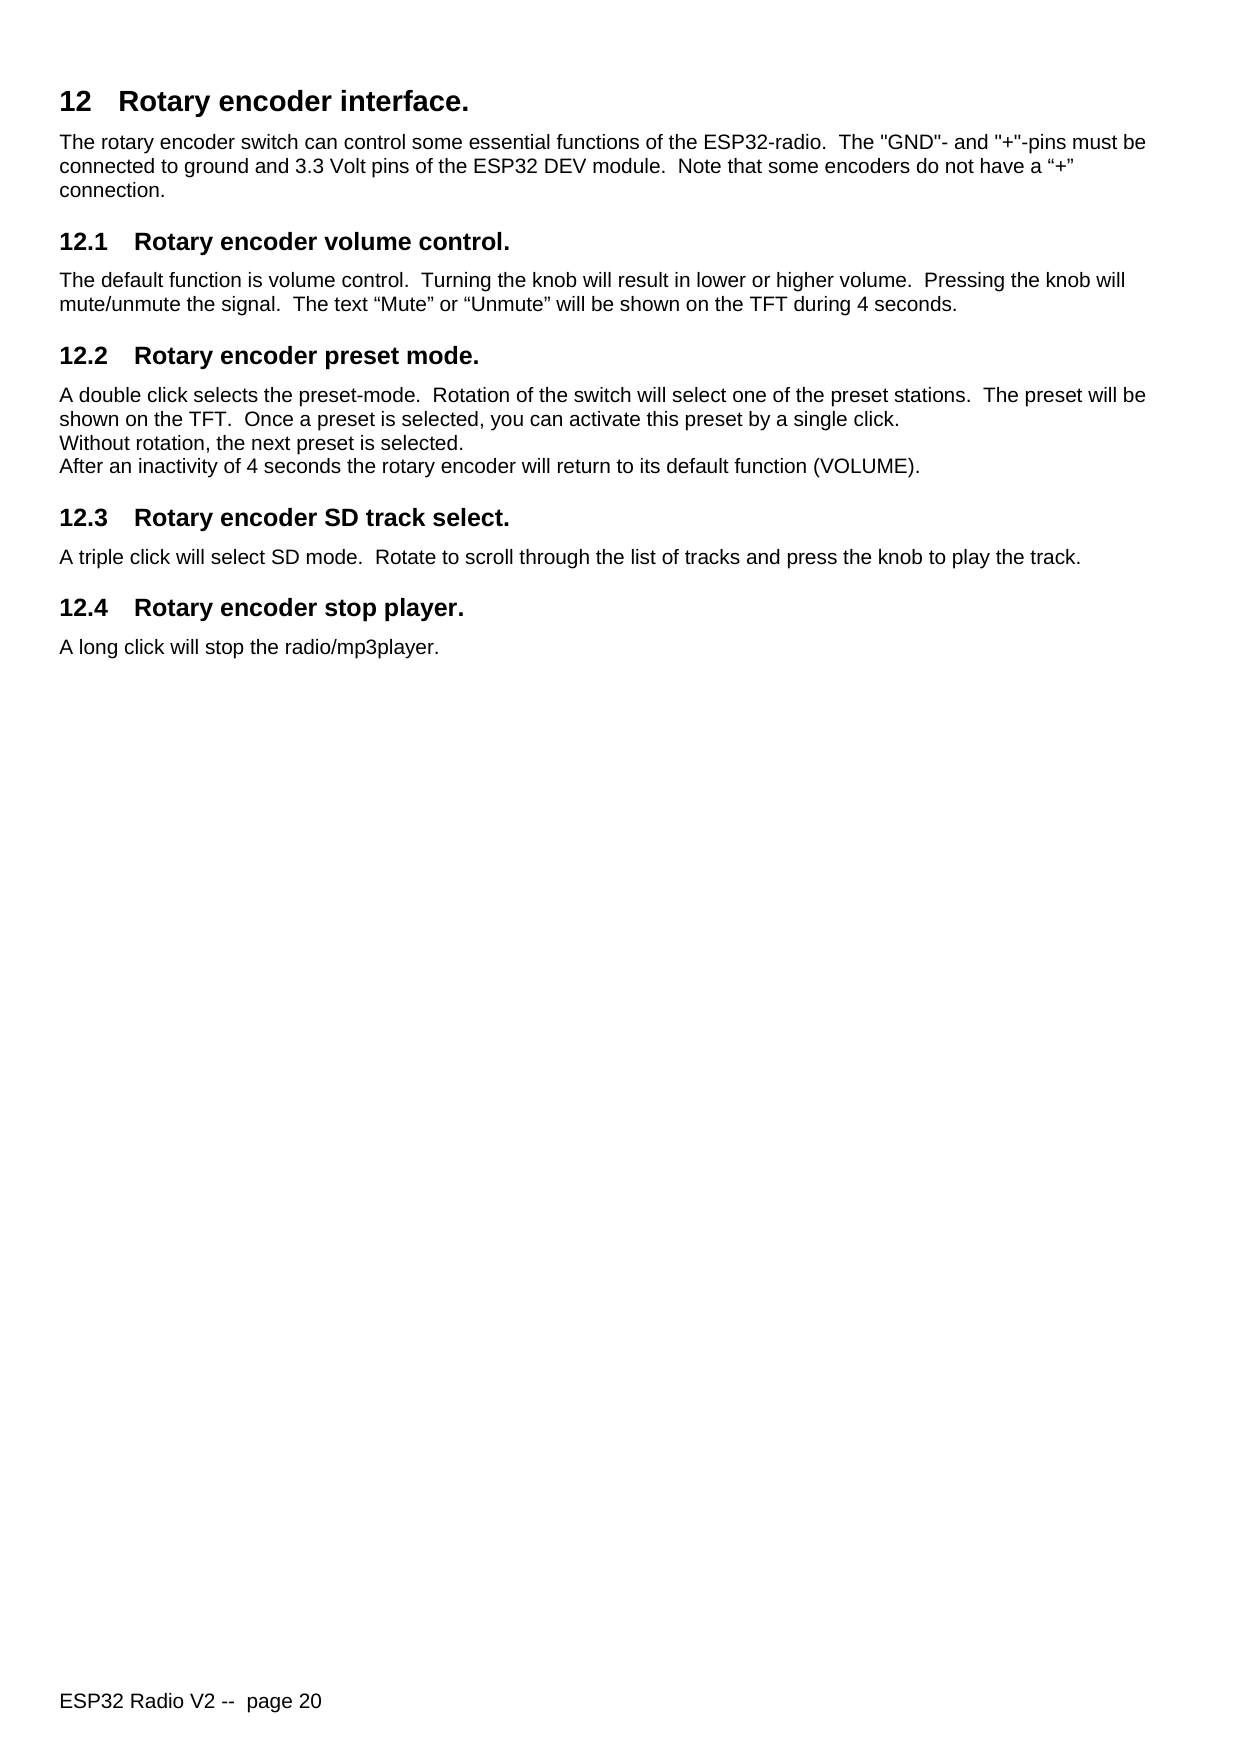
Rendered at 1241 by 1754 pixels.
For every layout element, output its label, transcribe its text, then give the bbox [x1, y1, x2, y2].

subtitle Rotary encoder stop player. [59, 593, 1181, 622]
text The default function is volume control. Turning the knob will result in lower or higher volume. Pressing the knob will mute/unmute the signal. The text “Mute” or “Unmute” will be shown on the TFT during 4 seconds. [59, 268, 1181, 316]
text A triple click will select SD mode. Rotate to scroll through the list of tracks and press the knob to play the track. [59, 544, 1181, 568]
text The rotary encoder switch can control some essential functions of the ESP32-radio. The "GND"- and "+"-pins must be connected to ground and 3.3 Volt pins of the ESP32 DEV module. Note that some encoders do not have a “+” connection. [59, 130, 1181, 202]
subtitle Rotary encoder preset mode. [59, 341, 1181, 370]
subtitle Rotary encoder volume control. [59, 227, 1181, 256]
text A double click selects the preset-mode. Rotation of the switch will select one of the preset stations. The preset will be shown on the TFT. Once a preset is selected, you can activate this preset by a single click. Without rotation, the next preset is selected. [59, 382, 1181, 454]
text After an inactivity of 4 seconds the rotary encoder will return to its default function (VOLUME). [59, 454, 1181, 478]
text A long click will stop the radio/mp3player. [59, 635, 1181, 659]
subtitle Rotary encoder SD track select. [59, 503, 1181, 532]
subtitle Rotary encoder interface. [59, 84, 1181, 118]
